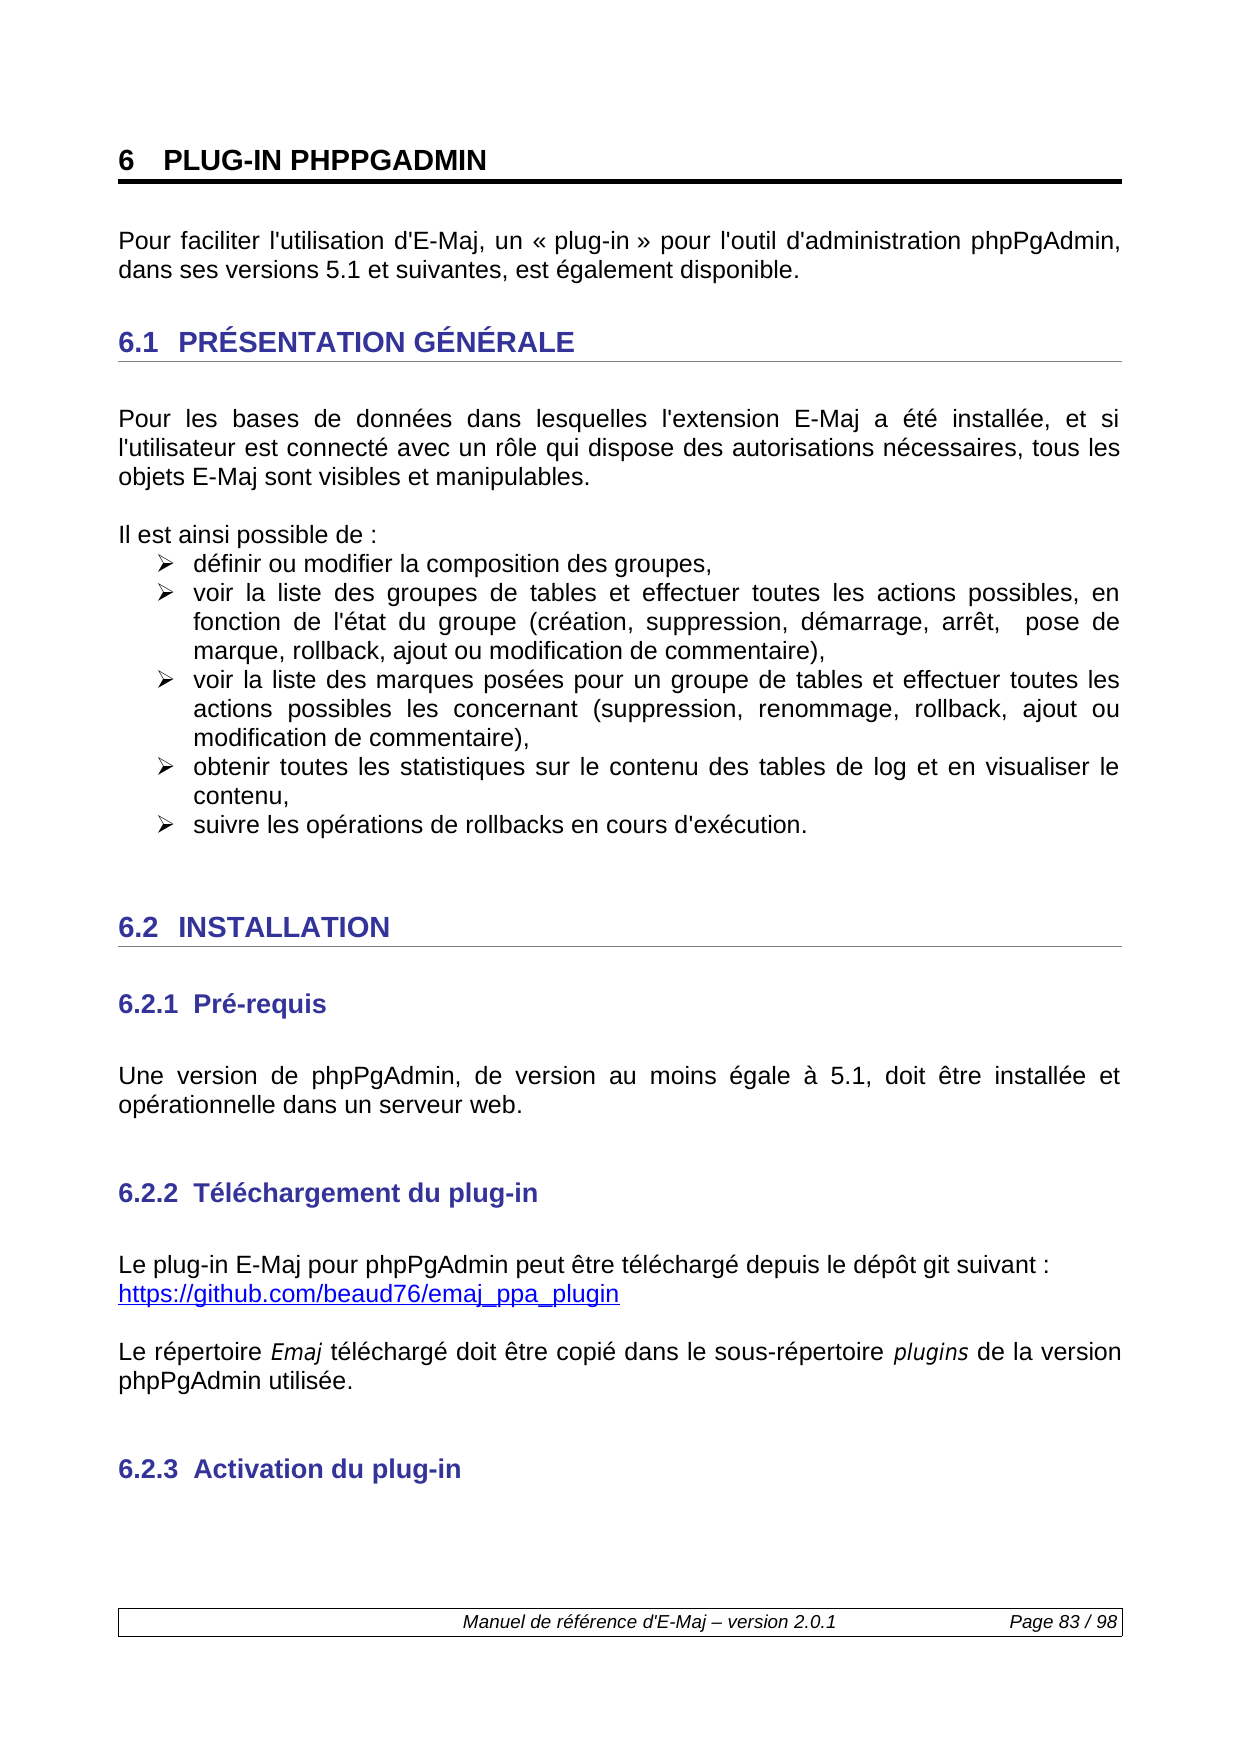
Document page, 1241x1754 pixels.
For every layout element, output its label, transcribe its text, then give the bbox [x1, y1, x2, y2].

list voir la liste des marques posées pour un groupe de tables et effectuer toutes les actions possibles les concernant (suppression, renommage, rollback, ajout ou modification de commentaire), [156, 665, 1122, 752]
text Pour les bases de données dans lesquelles l'extension E-Maj a été installée, et si l'utilisateur est connecté avec un rôle qui dispose des autorisations nécessaires, tous les objets E-Maj sont visibles et manipulables. [118, 403, 1122, 491]
text Pour faciliter l'utilisation d'E-Maj, un « plug-in » pour l'outil d'administration phpPgAdmin, dans ses versions 5.1 et suivantes, est également disponible. [118, 226, 1122, 284]
subtitle Activation du plug-in [118, 1453, 1122, 1484]
list voir la liste des groupes de tables et effectuer toutes les actions possibles, en fonction de l'état du groupe (création, suppression, démarrage, arrêt, pose de marque, rollback, ajout ou modification de commentaire), [156, 578, 1122, 665]
text Une version de phpPgAdmin, de version au moins égale à 5.1, doit être installée et opérationnelle dans un serveur web. [118, 1061, 1122, 1119]
text Le plug-in E-Maj pour phpPgAdmin peut être téléchargé depuis le dépôt git suivant : [118, 1250, 1122, 1279]
list suivre les opérations de rollbacks en cours d'exécution. [156, 810, 1122, 839]
list définir ou modifier la composition des groupes, [156, 549, 1122, 578]
text https://github.com/beaud76/emaj_ppa_plugin [118, 1279, 1122, 1308]
subtitle Plug-in phpPgAdmin [118, 143, 1122, 179]
subtitle Téléchargement du plug-in [118, 1177, 1122, 1208]
subtitle Installation [118, 910, 1122, 946]
list obtenir toutes les statistiques sur le contenu des tables de log et en visualiser le contenu, [156, 752, 1122, 810]
subtitle Pré-requis [118, 988, 1122, 1019]
subtitle Présentation générale [118, 325, 1122, 361]
text Il est ainsi possible de : [118, 520, 1122, 549]
text Le répertoire Emaj téléchargé doit être copié dans le sous-répertoire plugins de la version phpPgAdmin utilisée. [118, 1337, 1122, 1395]
